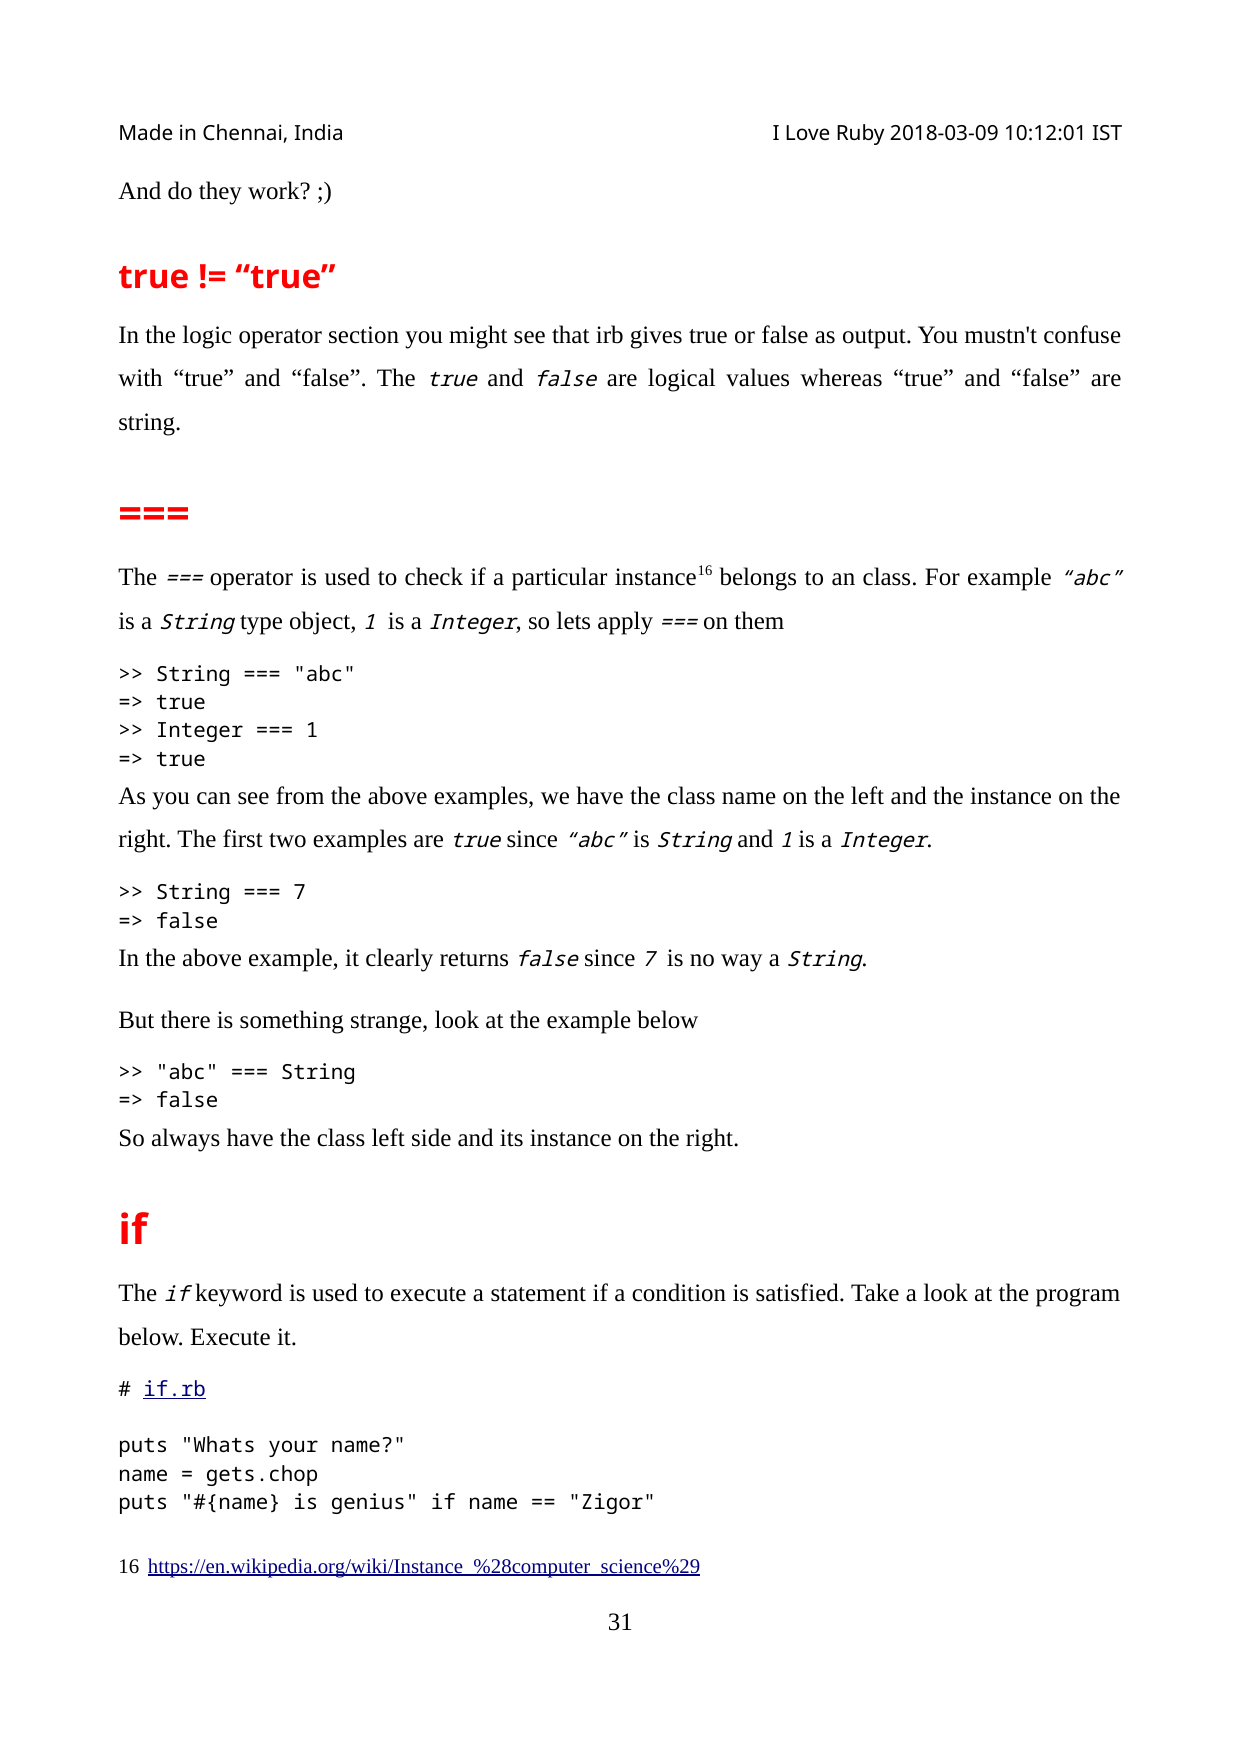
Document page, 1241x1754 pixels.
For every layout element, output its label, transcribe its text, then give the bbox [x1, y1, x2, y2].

subtitle === [118, 484, 1122, 541]
text >> String === "abc" [118, 659, 1122, 687]
text >> "abc" === String [118, 1057, 1122, 1086]
subtitle if [118, 1200, 1122, 1257]
text The === operator is used to check if a particular instance belongs to an class. For example “abc” is a String type object, 1 is a Integer, so lets apply === on them [118, 562, 1122, 635]
text So always have the class left side and its instance on the right. [118, 1123, 1122, 1152]
text And do they work? ;) [118, 176, 1122, 205]
text >> String === 7 [118, 877, 1122, 906]
text puts "#{name} is genius" if name == "Zigor" [118, 1487, 1122, 1516]
text puts "Whats your name?" [118, 1431, 1122, 1459]
text As you can see from the above examples, we have the class name on the left and the instance on the right. The first two examples are true since “abc” is String and 1 is a Integer. [118, 781, 1122, 854]
text https://en.wikipedia.org/wiki/Instance_%28computer_science%29 [118, 1553, 1122, 1578]
text In the above example, it clearly returns false since 7 is no way a String. [118, 943, 1122, 973]
text The if keyword is used to execute a statement if a condition is satisfied. Take a look at the program below. Execute it. [118, 1278, 1122, 1351]
subtitle true != “true” [118, 253, 1122, 298]
text # if.rb [118, 1374, 1122, 1402]
text => false [118, 906, 1122, 934]
text => false [118, 1086, 1122, 1114]
text => true [118, 744, 1122, 772]
text name = gets.chop [118, 1459, 1122, 1487]
text But there is something strange, look at the example below [118, 1005, 1122, 1034]
text >> Integer === 1 [118, 716, 1122, 744]
text => true [118, 687, 1122, 716]
text In the logic operator section you might see that irb gives true or false as output. You mustn't confuse with “true” and “false”. The true and false are logical values whereas “true” and “false” are string. [118, 320, 1122, 436]
